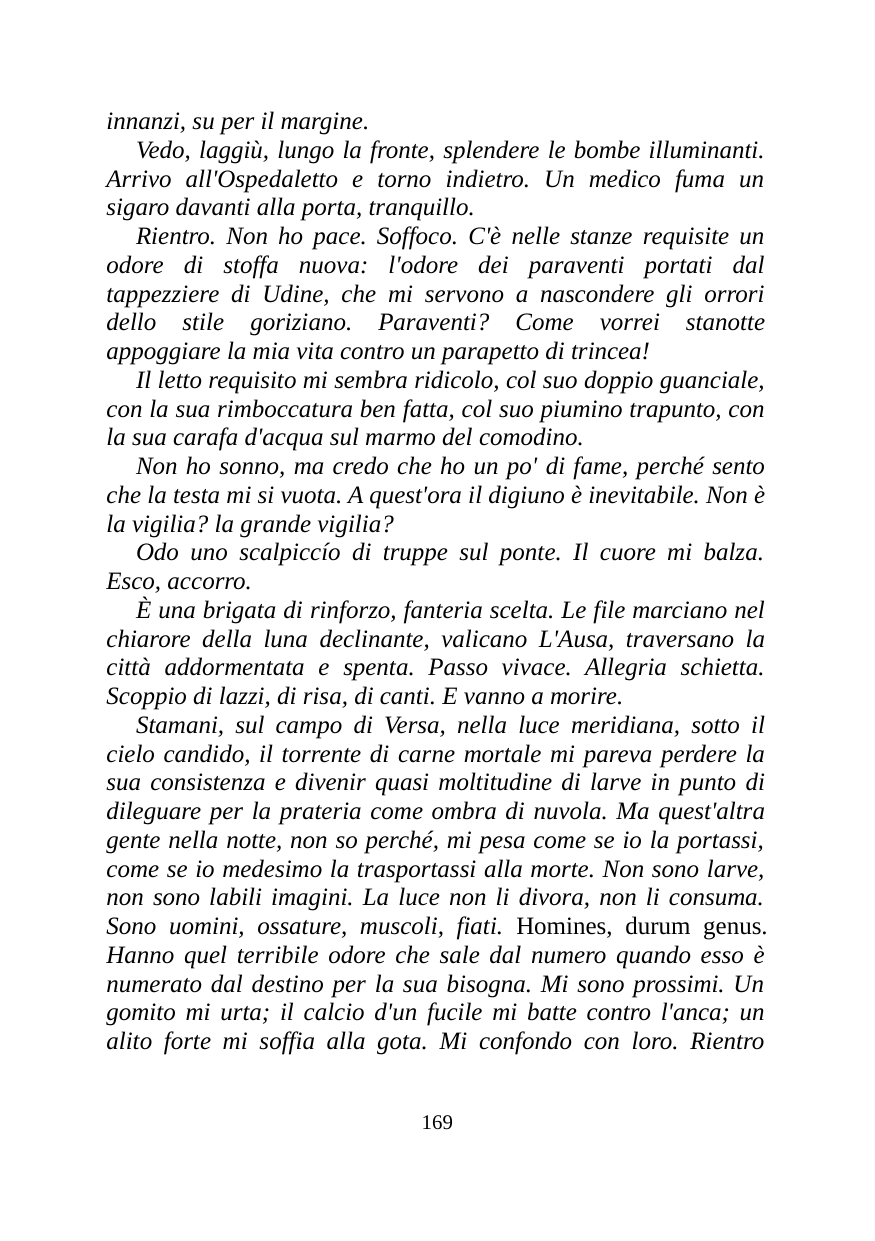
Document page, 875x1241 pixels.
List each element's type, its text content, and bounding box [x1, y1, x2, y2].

text Stamani, sul campo di Versa, nella luce meridiana, sotto il cielo candido, il torrente di carne mortale mi pareva perdere la sua consistenza e divenir quasi moltitudine di larve in punto di dileguare per la prateria come ombra di nuvola. Ma quest'altra gente nella notte, non so perché, mi pesa come se io la portassi, come se io medesimo la trasportassi alla morte. Non sono larve, non sono labili imagini. La luce non li divora, non li consuma. Sono uomini, ossature, muscoli, fiati. Homines, durum genus. Hanno quel terribile odore che sale dal numero quando esso è numerato dal destino per la sua bisogna. Mi sono prossimi. Un gomito mi urta; il calcio d'un fucile mi batte contro l'anca; un alito forte mi soffia alla gota. Mi confondo con loro. Rientro [106, 710, 768, 1055]
text Odo uno scalpiccío di truppe sul ponte. Il cuore mi balza. Esco, accorro. [106, 537, 768, 595]
text Rientro. Non ho pace. Soffoco. C'è nelle stanze requisite un odore di stoffa nuova: l'odore dei paraventi portati dal tappezziere di Udine, che mi servono a nascondere gli orrori dello stile goriziano. Paraventi? Come vorrei stanotte appoggiare la mia vita contro un parapetto di trincea! [106, 221, 768, 365]
text Il letto requisito mi sembra ridicolo, col suo doppio guanciale, con la sua rimboccatura ben fatta, col suo piumino trapunto, con la sua carafa d'acqua sul marmo del comodino. [106, 365, 768, 451]
text È una brigata di rinforzo, fanteria scelta. Le file marciano nel chiarore della luna declinante, valicano L'Ausa, traversano la città addormentata e spenta. Passo vivace. Allegria schietta. Scoppio di lazzi, di risa, di canti. E vanno a morire. [106, 595, 768, 710]
text Vedo, laggiù, lungo la fronte, splendere le bombe illuminanti. Arrivo all'Ospedaletto e torno indietro. Un medico fuma un sigaro davanti alla porta, tranquillo. [106, 135, 768, 221]
text innanzi, su per il margine. [106, 106, 768, 135]
text Non ho sonno, ma credo che ho un po' di fame, perché sento che la testa mi si vuota. A quest'ora il digiuno è inevitabile. Non è la vigilia? la grande vigilia? [106, 451, 768, 537]
